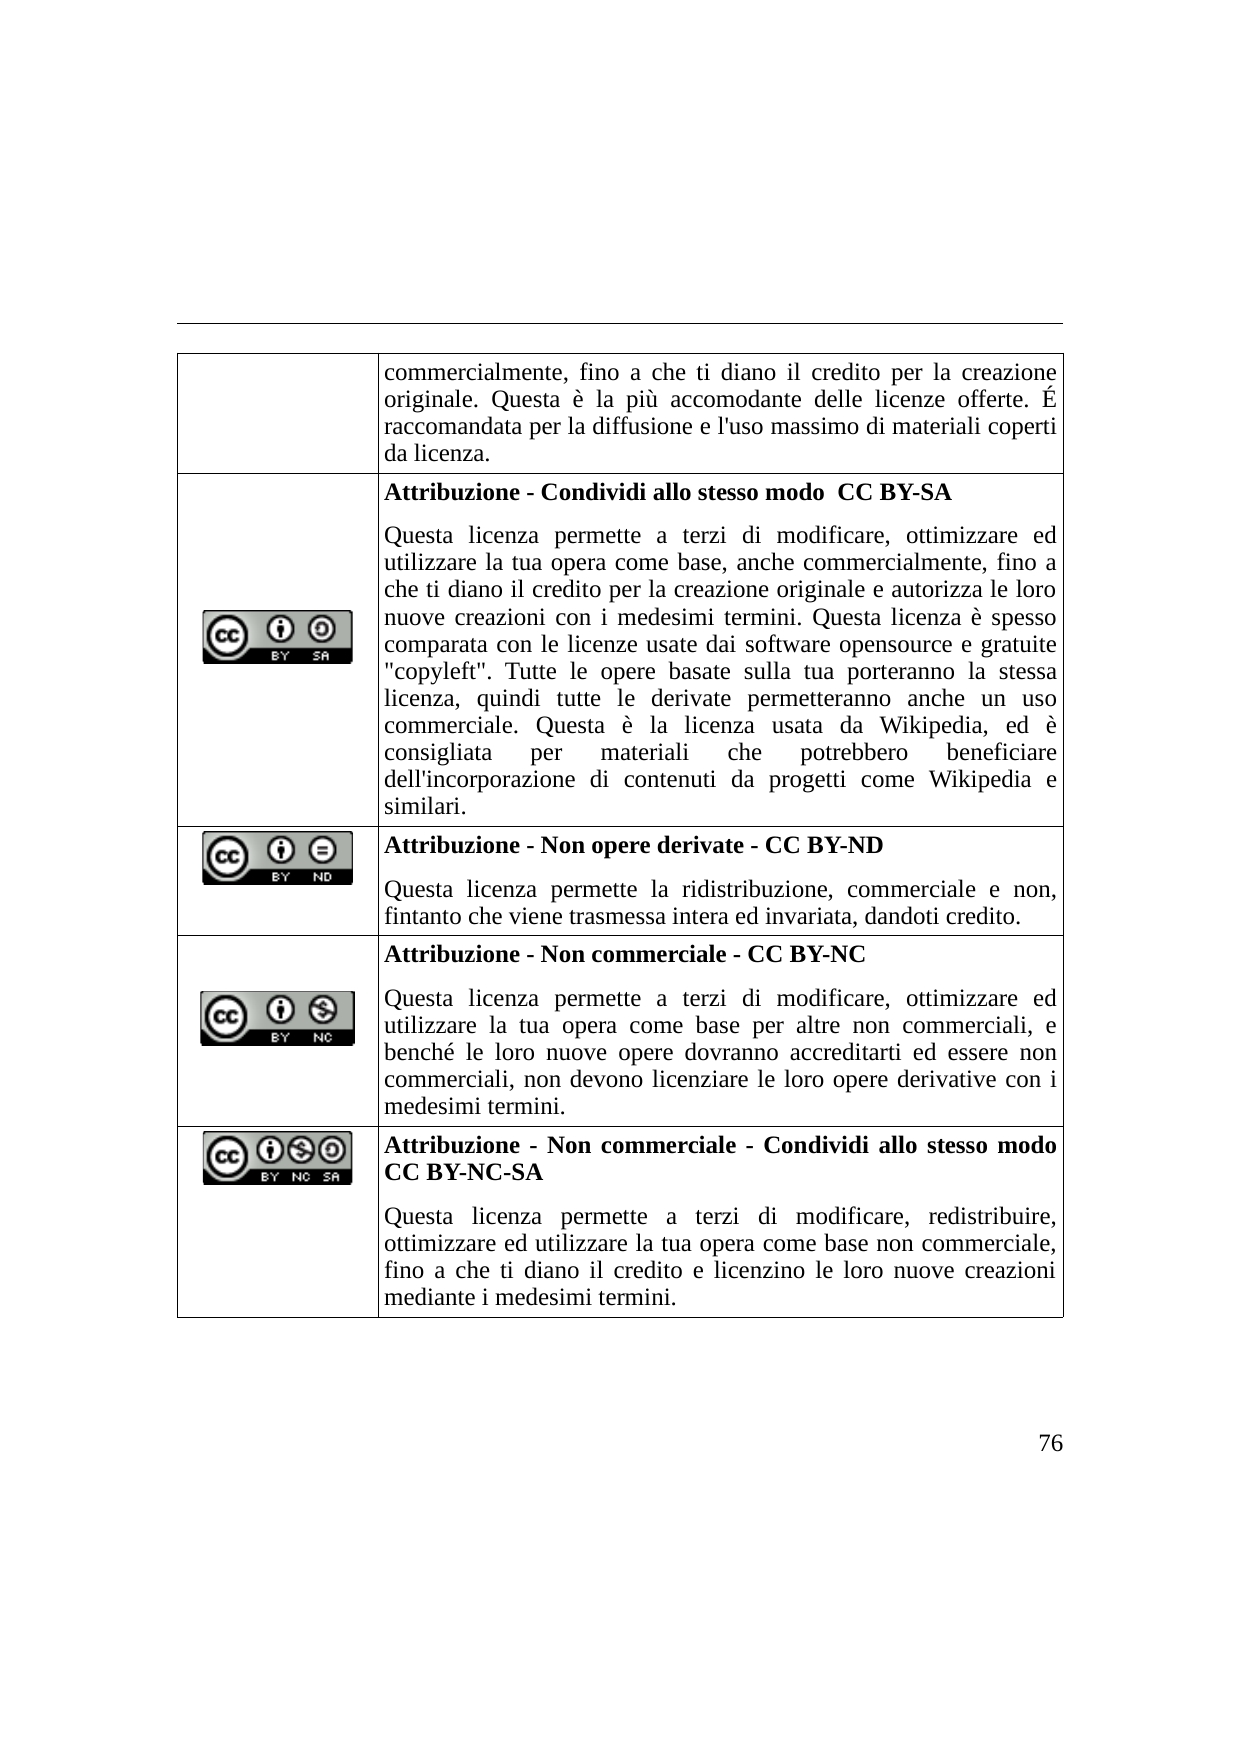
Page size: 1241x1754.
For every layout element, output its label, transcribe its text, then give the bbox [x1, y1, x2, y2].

table_cell [178, 474, 378, 826]
table_cell [178, 827, 378, 935]
table_header commercialmente, fino a che ti diano il credito per la creazione originale. Questa è la più accomodante delle licenze offerte. É raccomandata per la diffusione e l'uso massimo di materiali coperti da licenza. [379, 354, 1063, 472]
table_cell [178, 1185, 378, 1317]
table_header [178, 354, 378, 472]
picture [200, 991, 355, 1046]
table_cell [178, 936, 378, 1126]
picture [202, 831, 353, 885]
picture [202, 610, 353, 664]
table_cell [178, 1127, 378, 1184]
table_cell Attribuzione - Condividi allo stesso modo CC BY-SA Questa licenza permette a terzi di modificare, ottimizzare ed utilizzare la tua opera come base, anche commercialmente, fino a che ti diano il credito per la creazione originale e autorizza le loro nuove creazioni con i medesimi termini. Questa licenza è spesso comparata con le licenze usate dai software opensource e gratuite "copyleft". Tutte le opere basate sulla tua porteranno la stessa licenza, quindi tutte le derivate permetteranno anche un uso commerciale. Questa è la licenza usata da Wikipedia, ed è consigliata per materiali che potrebbero beneficiare dell'incorporazione di contenuti da progetti come Wikipedia e similari. [379, 474, 1063, 826]
picture [202, 1131, 353, 1185]
table_cell Attribuzione - Non commerciale - Condividi allo stesso modo CC BY-NC-SA Questa licenza permette a terzi di modificare, redistribuire, ottimizzare ed utilizzare la tua opera come base non commerciale, fino a che ti diano il credito e licenzino le loro nuove creazioni mediante i medesimi termini. [379, 1127, 1063, 1317]
table_cell Attribuzione - Non commerciale - CC BY-NC Questa licenza permette a terzi di modificare, ottimizzare ed utilizzare la tua opera come base per altre non commerciali, e benché le loro nuove opere dovranno accreditarti ed essere non commerciali, non devono licenziare le loro opere derivative con i medesimi termini. [379, 936, 1063, 1126]
table_cell Attribuzione - Non opere derivate - CC BY-ND Questa licenza permette la ridistribuzione, commerciale e non, fintanto che viene trasmessa intera ed invariata, dandoti credito. [379, 827, 1063, 935]
